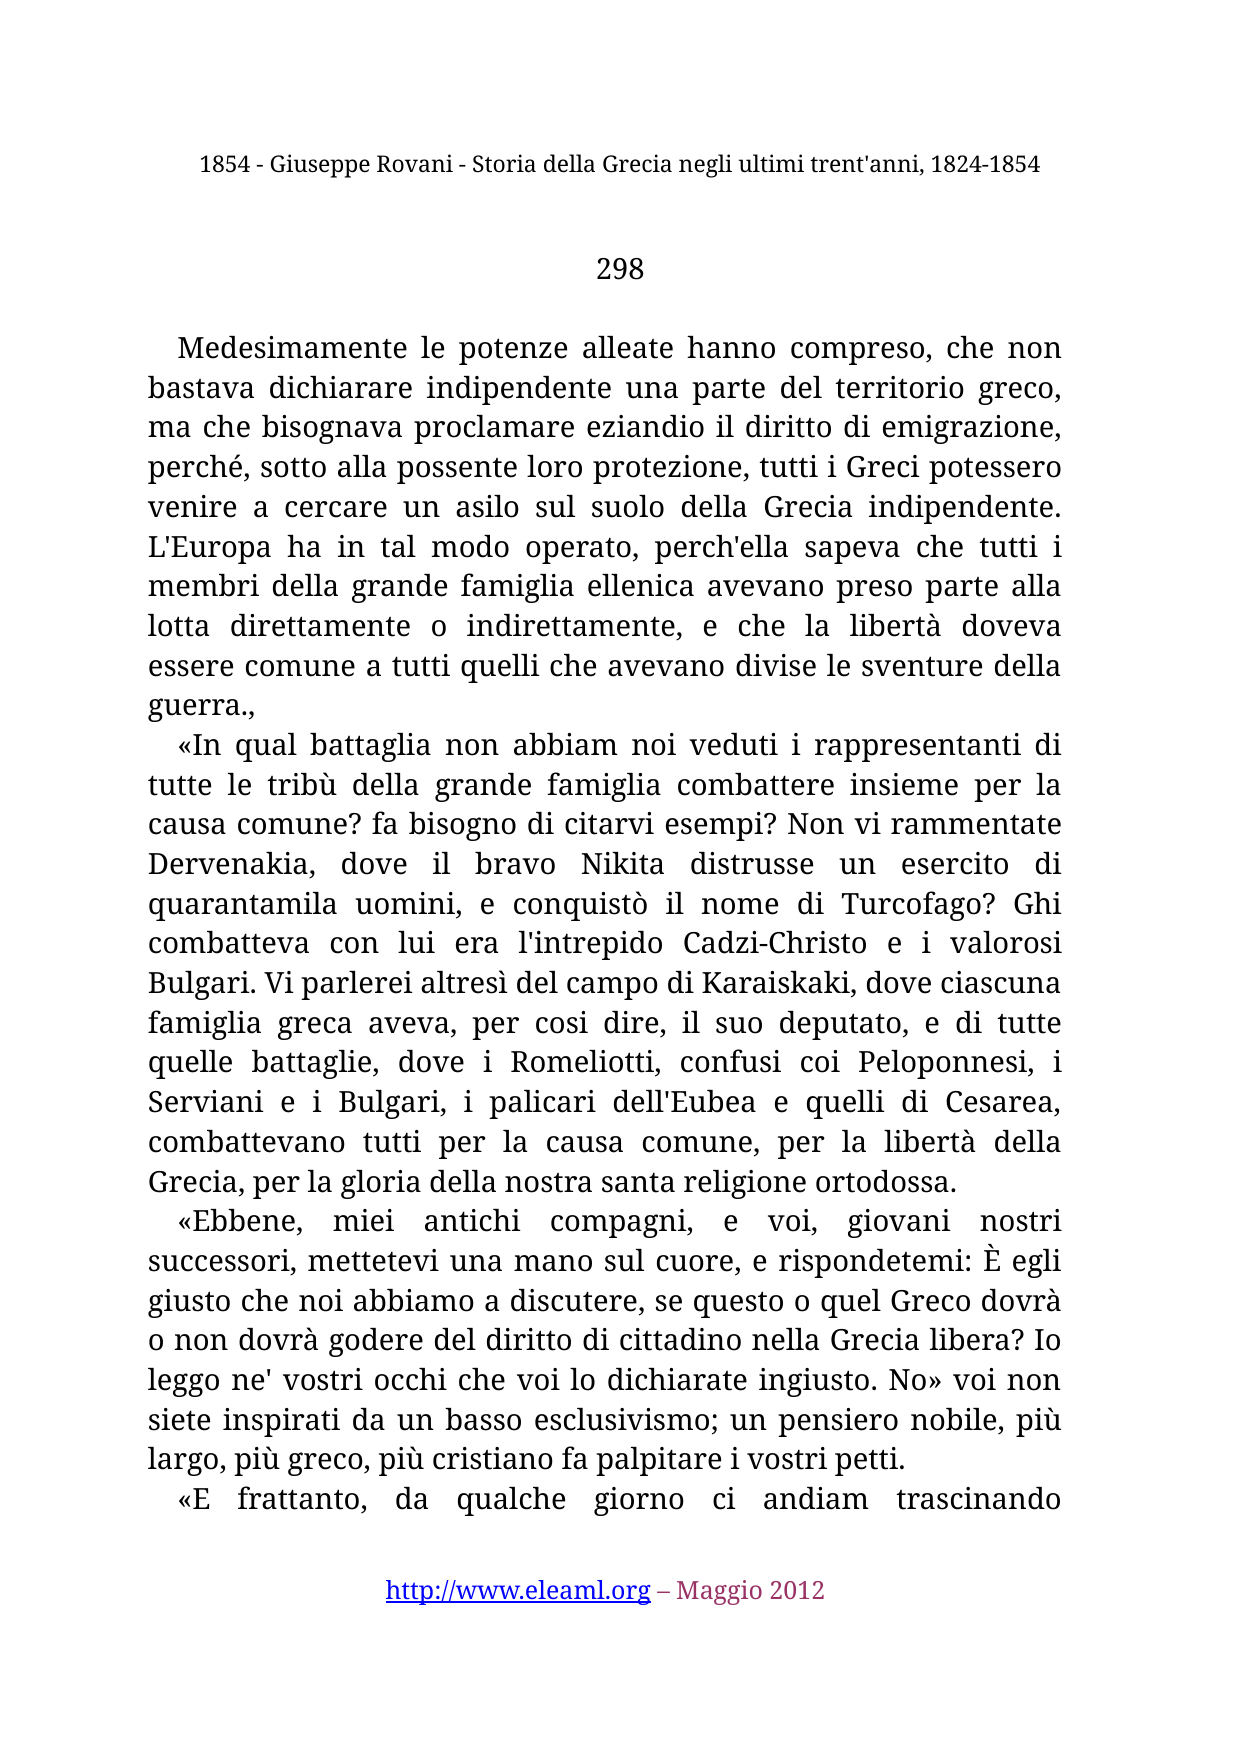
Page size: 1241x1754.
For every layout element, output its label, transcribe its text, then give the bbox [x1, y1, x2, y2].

text 298 [148, 248, 1063, 288]
text «E frattanto, da qualche giorno ci andiam trascinando [148, 1478, 1063, 1518]
text «Ebbene, miei antichi compagni, e voi, giovani nostri successori, mettetevi una mano sul cuore, e rispondetemi: È egli giusto che noi abbiamo a discutere, se questo o quel Greco dovrà o non dovrà godere del diritto di cittadino nella Grecia libera? Io leggo ne' vostri occhi che voi lo dichiarate ingiusto. No» voi non siete inspirati da un basso esclusivismo; un pensiero nobile, più largo, più greco, più cristiano fa palpitare i vostri petti. [148, 1201, 1063, 1478]
text Medesimamente le potenze alleate hanno compreso, che non bastava dichiarare indipendente una parte del territorio greco, ma che bisognava proclamare eziandio il diritto di emigrazione, perché, sotto alla possente loro protezione, tutti i Greci potessero venire a cercare un asilo sul suolo della Grecia indipendente. L'Europa ha in tal modo operato, perch'ella sapeva che tutti i membri della grande famiglia ellenica avevano preso parte alla lotta direttamente o indirettamente, e che la libertà doveva essere comune a tutti quelli che avevano divise le sventure della guerra., [148, 327, 1063, 724]
text «In qual battaglia non abbiam noi veduti i rappresentanti di tutte le tribù della grande famiglia combattere insieme per la causa comune? fa bisogno di citarvi esempi? Non vi rammentate Dervenakia, dove il bravo Nikita distrusse un esercito di quarantamila uomini, e conquistò il nome di Turcofago? Ghi combatteva con lui era l'intrepido Cadzi-Christo e i valorosi Bulgari. Vi parlerei altresì del campo di Karaiskaki, dove ciascuna famiglia greca aveva, per cosi dire, il suo deputato, e di tutte quelle battaglie, dove i Romeliotti, confusi coi Peloponnesi, i Serviani e i Bulgari, i palicari dell'Eubea e quelli di Cesarea, combattevano tutti per la causa comune, per la libertà della Grecia, per la gloria della nostra santa religione ortodossa. [148, 724, 1063, 1201]
